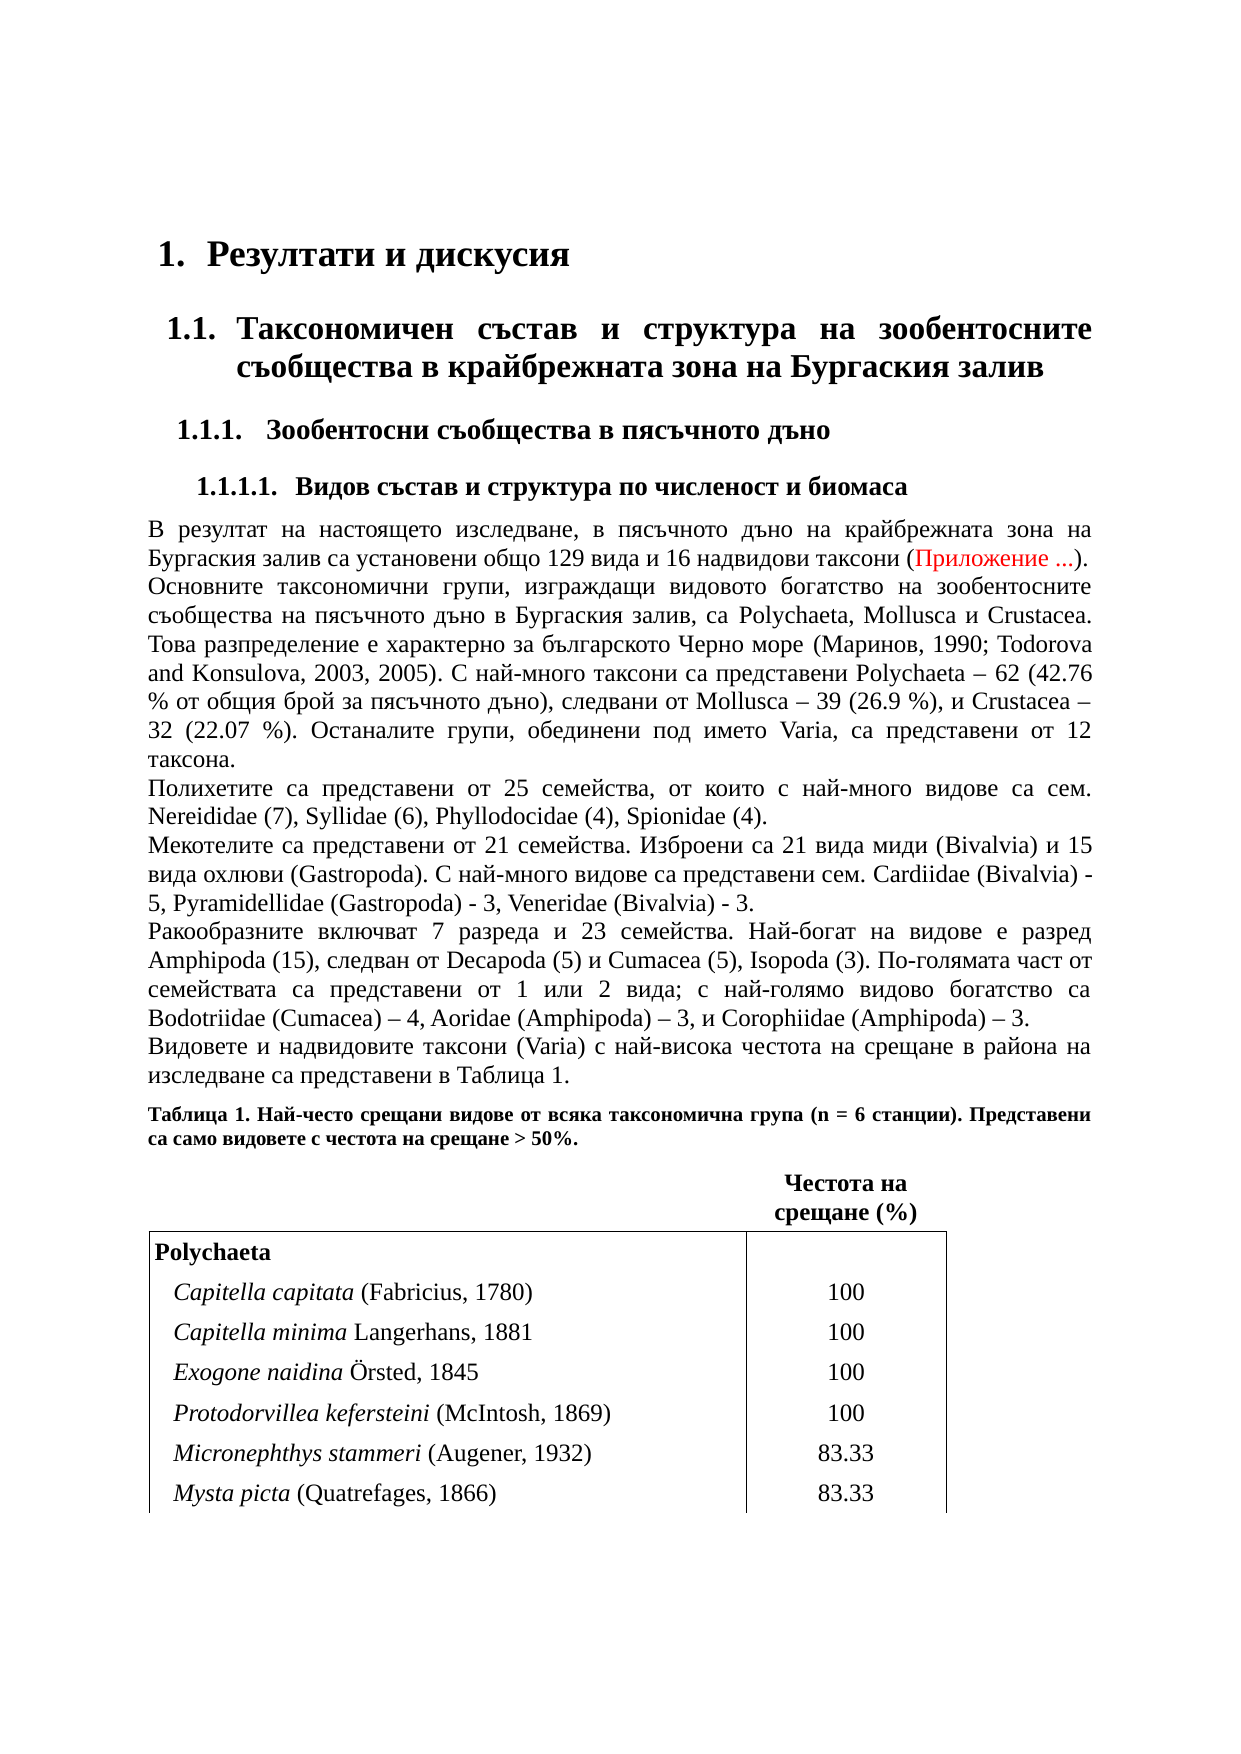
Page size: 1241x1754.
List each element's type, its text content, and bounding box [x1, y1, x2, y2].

text Таблица 1. Най-често срещани видове от всяка таксономична група (n = 6 станции). Представени са само видовете с честота на срещане > 50%. [148, 1101, 1093, 1149]
text Ракообразните включват 7 разреда и 23 семейства. Най-богат на видове е разред Amphipoda (15), следван от Decapoda (5) и Cumacea (5), Isopoda (3). По-голямата част от семействата са представени от 1 или 2 вида; с най-голямо видово богатство са Bodotriidae (Cumacea) – 4, Aoridae (Amphipoda) – 3, и Corophiidae (Amphipoda) – 3. [148, 916, 1093, 1031]
text Основните таксономични групи, изграждащи видовото богатство на зообентосните съобщества на пясъчното дъно в Бургаския залив, са Polychaeta, Mollusca и Crustacea. Това разпределение е характерно за българското Черно море (Маринов, 1990; Todorova and Konsulova, 2003, 2005). С най-много таксони са представени Polychaeta – 62 (42.76 % от общия брой за пясъчното дъно), следвани от Mollusca – 39 (26.9 %), и Crustacea – 32 (22.07 %). Останалите групи, обединени под името Varia, са представени от 12 таксона. [148, 571, 1093, 773]
subtitle Резултати и дискусия [185, 232, 1093, 275]
table_cell Polychaeta [150, 1232, 746, 1271]
subtitle Видов състав и структура по численост и биомаса [266, 470, 1093, 501]
text В резултат на настоящето изследване, в пясъчното дъно на крайбрежната зона на Бургаския залив са установени общо 129 вида и 16 надвидови таксони (Приложение ...). [148, 514, 1093, 571]
text Полихетите са представени от 25 семейства, от които с най-много видове са сем. Nereididae (7), Syllidae (6), Phyllodocidae (4), Spionidae (4). [148, 773, 1093, 830]
table_cell Mysta picta (Quatrefages, 1866) [150, 1473, 746, 1513]
table_header [149, 1162, 746, 1231]
table_cell 100 [747, 1312, 946, 1352]
subtitle Зообентосни съобщества в пясъчното дъно [242, 412, 1093, 445]
table_cell Capitella minima Langerhans, 1881 [150, 1312, 746, 1352]
table_cell Capitella capitata (Fabricius, 1780) [150, 1271, 746, 1312]
table_cell Protodorvillea kefersteini (McIntosh, 1869) [150, 1392, 746, 1432]
table_cell Micronephthys stammeri (Augener, 1932) [150, 1432, 746, 1472]
table_cell 100 [747, 1392, 946, 1432]
table_cell 100 [747, 1352, 946, 1392]
subtitle Таксономичен състав и структура на зообентосните съобщества в крайбрежната зона на Бургаския залив [224, 308, 1093, 385]
text Мекотелите са представени от 21 семейства. Изброени са 21 вида миди (Bivalvia) и 15 вида охлюви (Gastropoda). С най-много видове са представени сем. Cardiidae (Bivalvia) - 5, Pyramidellidae (Gastropoda) - 3, Veneridae (Bivalvia) - 3. [148, 830, 1093, 916]
text Видовете и надвидовите таксони (Varia) с най-висока честота на срещане в района на изследване са представени в Таблица 1. [148, 1031, 1093, 1089]
table_cell [747, 1232, 946, 1271]
table_header Честота на срещане (%) [746, 1162, 946, 1231]
table_cell 83.33 [747, 1432, 946, 1472]
table_cell 83.33 [747, 1473, 946, 1513]
table_cell Exogone naidina Örsted, 1845 [150, 1352, 746, 1392]
table_cell 100 [747, 1271, 946, 1312]
